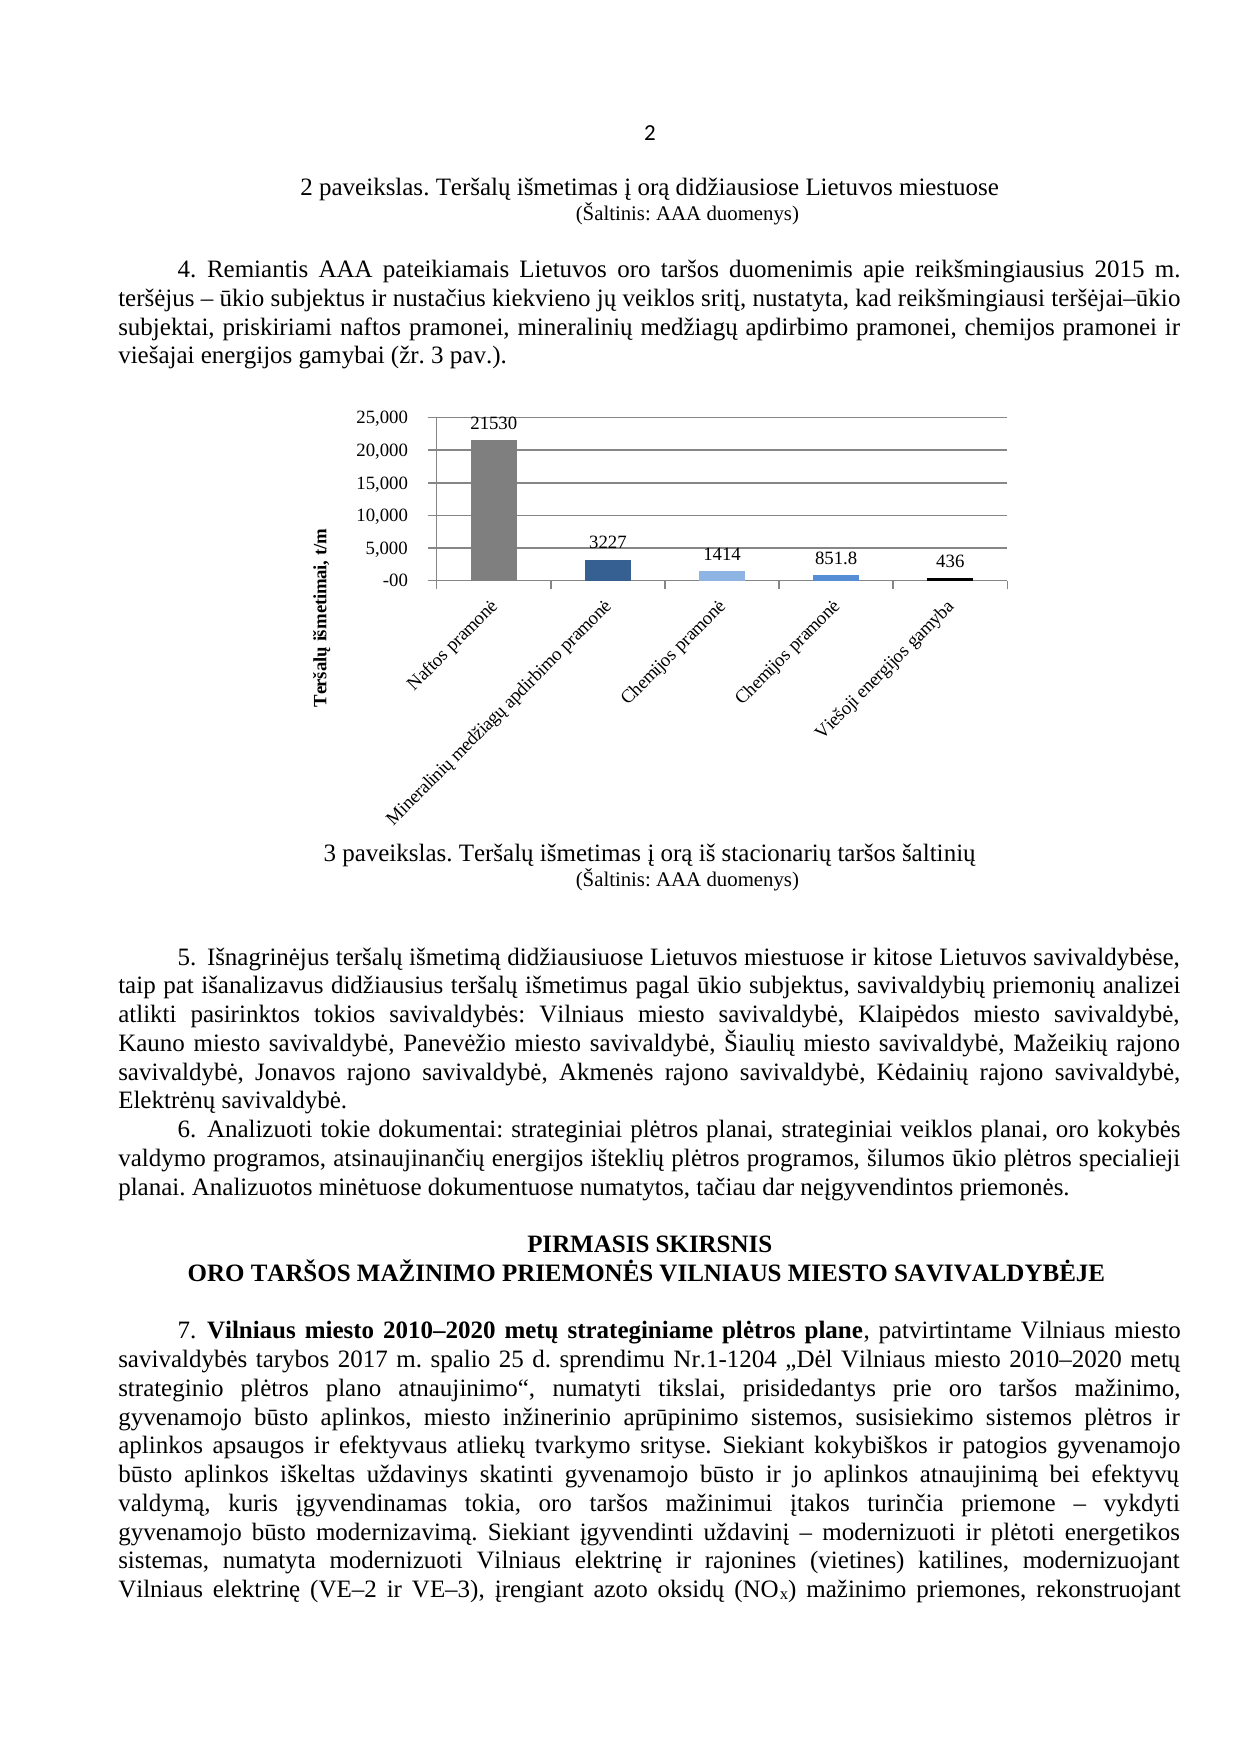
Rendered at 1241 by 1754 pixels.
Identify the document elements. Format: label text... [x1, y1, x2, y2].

text 6. Analizuoti tokie dokumentai: strateginiai plėtros planai, strateginiai veiklos planai, oro kokybės valdymo programos, atsinaujinančių energijos išteklių plėtros programos, šilumos ūkio plėtros specialieji planai. Analizuotos minėtuose dokumentuose numatytos, tačiau dar neįgyvendintos priemonės. [118, 1114, 1181, 1200]
text 4. Remiantis AAA pateikiamais Lietuvos oro taršos duomenimis apie reikšmingiausius 2015 m. teršėjus – ūkio subjektus ir nustačius kiekvieno jų veiklos sritį, nustatyta, kad reikšmingiausi teršėjai–ūkio subjektai, priskiriami naftos pramonei, mineralinių medžiagų apdirbimo pramonei, chemijos pramonei ir viešajai energijos gamybai (žr. 3 pav.). [118, 254, 1181, 369]
subtitle ORO TARŠOS MAŽINIMO PRIEMONĖS VILNIAUS MIESTO SAVIVALDYBĖJE [118, 1258, 1181, 1287]
text (Šaltinis: AAA duomenys) [193, 867, 1181, 891]
text 7. Vilniaus miesto 2010–2020 metų strateginiame plėtros plane, patvirtintame Vilniaus miesto savivaldybės tarybos 2017 m. spalio 25 d. sprendimu Nr.1-1204 „Dėl Vilniaus miesto 2010–2020 metų strateginio plėtros plano atnaujinimo“, numatyti tikslai, prisidedantys prie oro taršos mažinimo, gyvenamojo būsto aplinkos, miesto inžinerinio aprūpinimo sistemos, susisiekimo sistemos plėtros ir aplinkos apsaugos ir efektyvaus atliekų tvarkymo srityse. Siekiant kokybiškos ir patogios gyvenamojo būsto aplinkos iškeltas uždavinys skatinti gyvenamojo būsto ir jo aplinkos atnaujinimą bei efektyvų valdymą, kuris įgyvendinamas tokia, oro taršos mažinimui įtakos turinčia priemone – vykdyti gyvenamojo būsto modernizavimą. Siekiant įgyvendinti uždavinį – modernizuoti ir plėtoti energetikos sistemas, numatyta modernizuoti Vilniaus elektrinę ir rajonines (vietines) katilines, modernizuojant Vilniaus elektrinę (VE–2 ir VE–3), įrengiant azoto oksidų (NOx) mažinimo priemones, rekonstruojant [118, 1315, 1181, 1603]
text 5. Išnagrinėjus teršalų išmetimą didžiausiuose Lietuvos miestuose ir kitose Lietuvos savivaldybėse, taip pat išanalizavus didžiausius teršalų išmetimus pagal ūkio subjektus, savivaldybių priemonių analizei atlikti pasirinktos tokios savivaldybės: Vilniaus miesto savivaldybė, Klaipėdos miesto savivaldybė, Kauno miesto savivaldybė, Panevėžio miesto savivaldybė, Šiaulių miesto savivaldybė, Mažeikių rajono savivaldybė, Jonavos rajono savivaldybė, Akmenės rajono savivaldybė, Kėdainių rajono savivaldybė, Elektrėnų savivaldybė. [118, 942, 1181, 1114]
text 3 paveikslas. Teršalų išmetimas į orą iš stacionarių taršos šaltinių [118, 838, 1181, 867]
text 2 paveikslas. Teršalų išmetimas į orą didžiausiose Lietuvos miestuose [118, 172, 1181, 201]
text (Šaltinis: AAA duomenys) [193, 201, 1181, 225]
subtitle PIRMASIS SKIRSNIS [118, 1229, 1181, 1258]
